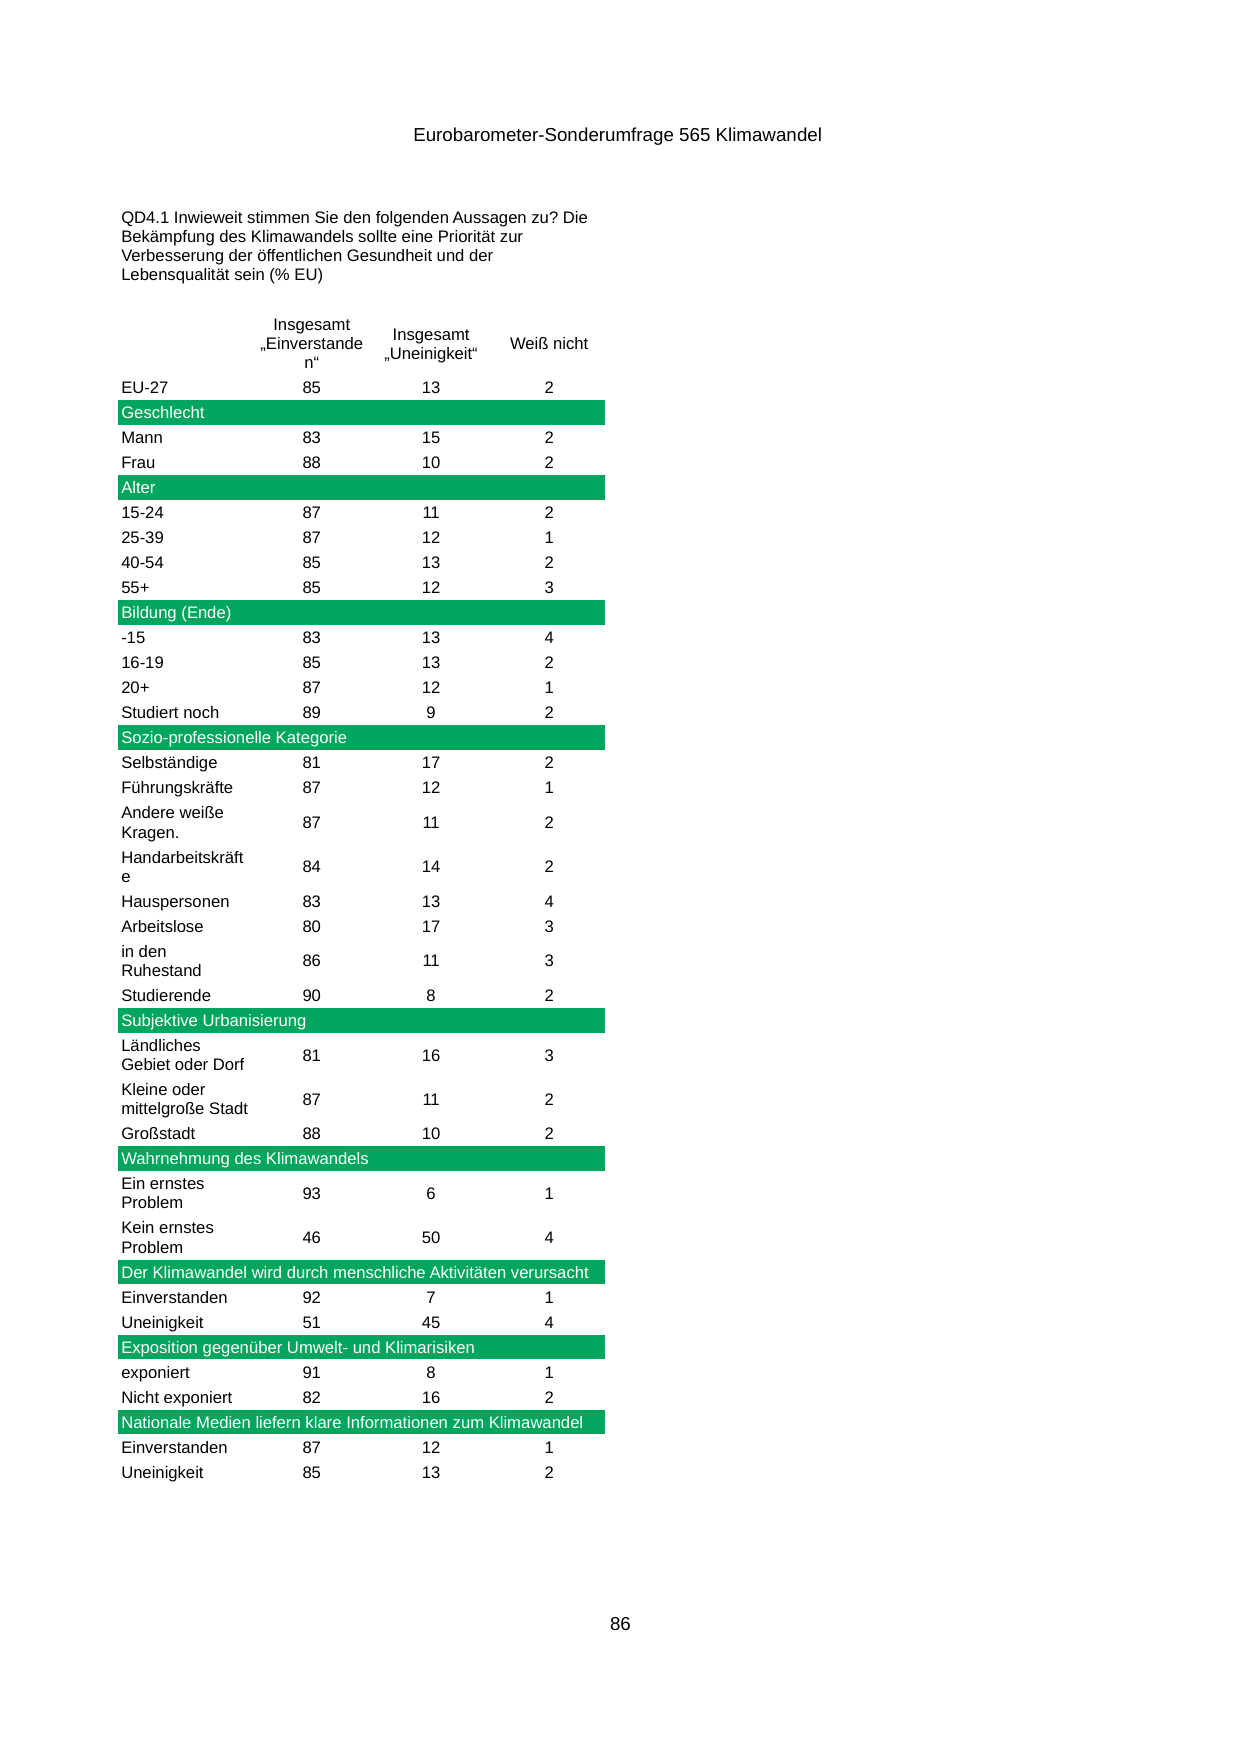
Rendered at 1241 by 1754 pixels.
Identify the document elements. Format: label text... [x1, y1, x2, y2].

table_cell 13 [369, 889, 492, 914]
table_cell 86 [254, 939, 369, 983]
table_cell [118, 312, 254, 375]
table_cell 2 [493, 375, 605, 400]
table_cell 2 [493, 650, 605, 675]
table_cell EU-27 [118, 375, 254, 400]
table_cell 50 [369, 1215, 492, 1259]
table_cell 11 [369, 500, 492, 525]
table_cell Einverstanden [118, 1285, 254, 1309]
table_cell Wahrnehmung des Klimawandels [118, 1146, 605, 1171]
table_cell 13 [369, 625, 492, 650]
table_cell Arbeitslose [118, 914, 254, 939]
table_cell 89 [254, 700, 369, 725]
table_cell 2 [493, 1121, 605, 1146]
table_cell [254, 287, 369, 312]
table_cell Nicht exponiert [118, 1385, 254, 1409]
table_cell 84 [254, 845, 369, 889]
table_cell exponiert [118, 1360, 254, 1384]
table_cell 46 [254, 1215, 369, 1259]
table_cell Großstadt [118, 1121, 254, 1146]
table_cell Sozio-professionelle Kategorie [118, 725, 605, 750]
table_cell 2 [493, 1460, 605, 1484]
table_cell 1 [493, 1360, 605, 1384]
table_cell 51 [254, 1310, 369, 1334]
table_cell 2 [493, 983, 605, 1008]
table_cell 91 [254, 1360, 369, 1384]
table_cell Weiß nicht [493, 312, 605, 375]
table_cell 2 [493, 425, 605, 450]
table_cell Subjektive Urbanisierung [118, 1008, 605, 1033]
table_cell 85 [254, 375, 369, 400]
table_cell 12 [369, 675, 492, 700]
table_cell 87 [254, 1077, 369, 1121]
table_cell [493, 287, 605, 312]
table_cell 1 [493, 675, 605, 700]
table_cell Kein ernstes Problem [118, 1215, 254, 1259]
table_cell 8 [369, 983, 492, 1008]
table_cell 3 [493, 939, 605, 983]
table_cell Studiert noch [118, 700, 254, 725]
table_cell 4 [493, 625, 605, 650]
table_cell Handarbeitskräfte [118, 845, 254, 889]
table_cell 1 [493, 525, 605, 550]
table_cell 92 [254, 1285, 369, 1309]
table_cell 88 [254, 450, 369, 475]
table_cell 12 [369, 575, 492, 600]
table_cell Exposition gegenüber Umwelt- und Klimarisiken [118, 1335, 605, 1359]
table_cell 88 [254, 1121, 369, 1146]
table_cell Führungskräfte [118, 775, 254, 800]
table_cell 82 [254, 1385, 369, 1409]
table_cell 83 [254, 425, 369, 450]
table_cell 87 [254, 775, 369, 800]
table_cell Mann [118, 425, 254, 450]
table_cell 2 [493, 845, 605, 889]
table_cell 2 [493, 1077, 605, 1121]
table_cell 85 [254, 1460, 369, 1484]
table_cell Geschlecht [118, 400, 605, 425]
table_cell 16 [369, 1033, 492, 1077]
table_cell 12 [369, 775, 492, 800]
table_cell 7 [369, 1285, 492, 1309]
table_cell Der Klimawandel wird durch menschliche Aktivitäten verursacht [118, 1260, 605, 1284]
table_cell 40-54 [118, 550, 254, 575]
table_cell 2 [493, 550, 605, 575]
table_cell 2 [493, 750, 605, 775]
table_cell 2 [493, 700, 605, 725]
table_cell 16 [369, 1385, 492, 1409]
table_cell 9 [369, 700, 492, 725]
table_cell 13 [369, 550, 492, 575]
table_cell 17 [369, 750, 492, 775]
table_cell 85 [254, 550, 369, 575]
table_cell -15 [118, 625, 254, 650]
table_cell 14 [369, 845, 492, 889]
table_cell 3 [493, 1033, 605, 1077]
table_cell 11 [369, 939, 492, 983]
table_cell Insgesamt „Uneinigkeit“ [369, 312, 492, 375]
table_cell Hauspersonen [118, 889, 254, 914]
table_cell 11 [369, 800, 492, 844]
table_cell 17 [369, 914, 492, 939]
table_cell 13 [369, 1460, 492, 1484]
table_cell 2 [493, 800, 605, 844]
table_cell 25-39 [118, 525, 254, 550]
table_cell 3 [493, 914, 605, 939]
table_cell Uneinigkeit [118, 1460, 254, 1484]
table_cell 83 [254, 625, 369, 650]
table_cell Kleine oder mittelgroße Stadt [118, 1077, 254, 1121]
table_cell 4 [493, 1215, 605, 1259]
table_cell 1 [493, 1435, 605, 1459]
table_cell 3 [493, 575, 605, 600]
table_cell 4 [493, 1310, 605, 1334]
table_cell Studierende [118, 983, 254, 1008]
table_cell Bildung (Ende) [118, 600, 605, 625]
table_cell [369, 287, 492, 312]
table_header QD4.1 Inwieweit stimmen Sie den folgenden Aussagen zu? Die Bekämpfung des Klimawandels sollte eine Priorität zur Verbesserung der öffentlichen Gesundheit und der Lebensqualität sein (% EU) [118, 205, 605, 287]
table_cell 13 [369, 650, 492, 675]
table_cell 87 [254, 500, 369, 525]
table_cell 6 [369, 1171, 492, 1215]
table_cell 90 [254, 983, 369, 1008]
table_cell 2 [493, 500, 605, 525]
table_cell Einverstanden [118, 1435, 254, 1459]
table_cell 81 [254, 750, 369, 775]
table_cell 12 [369, 1435, 492, 1459]
table_cell 45 [369, 1310, 492, 1334]
table_cell 16-19 [118, 650, 254, 675]
table_cell 10 [369, 1121, 492, 1146]
table_cell Andere weiße Kragen. [118, 800, 254, 844]
table_cell in den Ruhestand [118, 939, 254, 983]
table_cell 83 [254, 889, 369, 914]
table_cell 81 [254, 1033, 369, 1077]
table_cell 10 [369, 450, 492, 475]
table_cell 87 [254, 675, 369, 700]
table_cell Insgesamt „Einverstanden“ [254, 312, 369, 375]
table_cell 1 [493, 1285, 605, 1309]
table_cell 20+ [118, 675, 254, 700]
table_cell 1 [493, 1171, 605, 1215]
table_cell Alter [118, 475, 605, 500]
table_cell 85 [254, 575, 369, 600]
table_cell Ländliches Gebiet oder Dorf [118, 1033, 254, 1077]
table_cell Uneinigkeit [118, 1310, 254, 1334]
table_cell Selbständige [118, 750, 254, 775]
table_cell 93 [254, 1171, 369, 1215]
table_cell 2 [493, 1385, 605, 1409]
table_cell 8 [369, 1360, 492, 1384]
table_cell 80 [254, 914, 369, 939]
table_cell 15 [369, 425, 492, 450]
table_cell 85 [254, 650, 369, 675]
table_cell 11 [369, 1077, 492, 1121]
table_cell 87 [254, 525, 369, 550]
table_cell [118, 287, 254, 312]
table_cell 13 [369, 375, 492, 400]
table_cell 15-24 [118, 500, 254, 525]
table_cell Ein ernstes Problem [118, 1171, 254, 1215]
table_cell 2 [493, 450, 605, 475]
table_cell 12 [369, 525, 492, 550]
table_cell 87 [254, 800, 369, 844]
table_cell Frau [118, 450, 254, 475]
table_cell 55+ [118, 575, 254, 600]
table_cell 1 [493, 775, 605, 800]
table_cell 4 [493, 889, 605, 914]
table_cell 87 [254, 1435, 369, 1459]
table_cell Nationale Medien liefern klare Informationen zum Klimawandel [118, 1410, 605, 1434]
